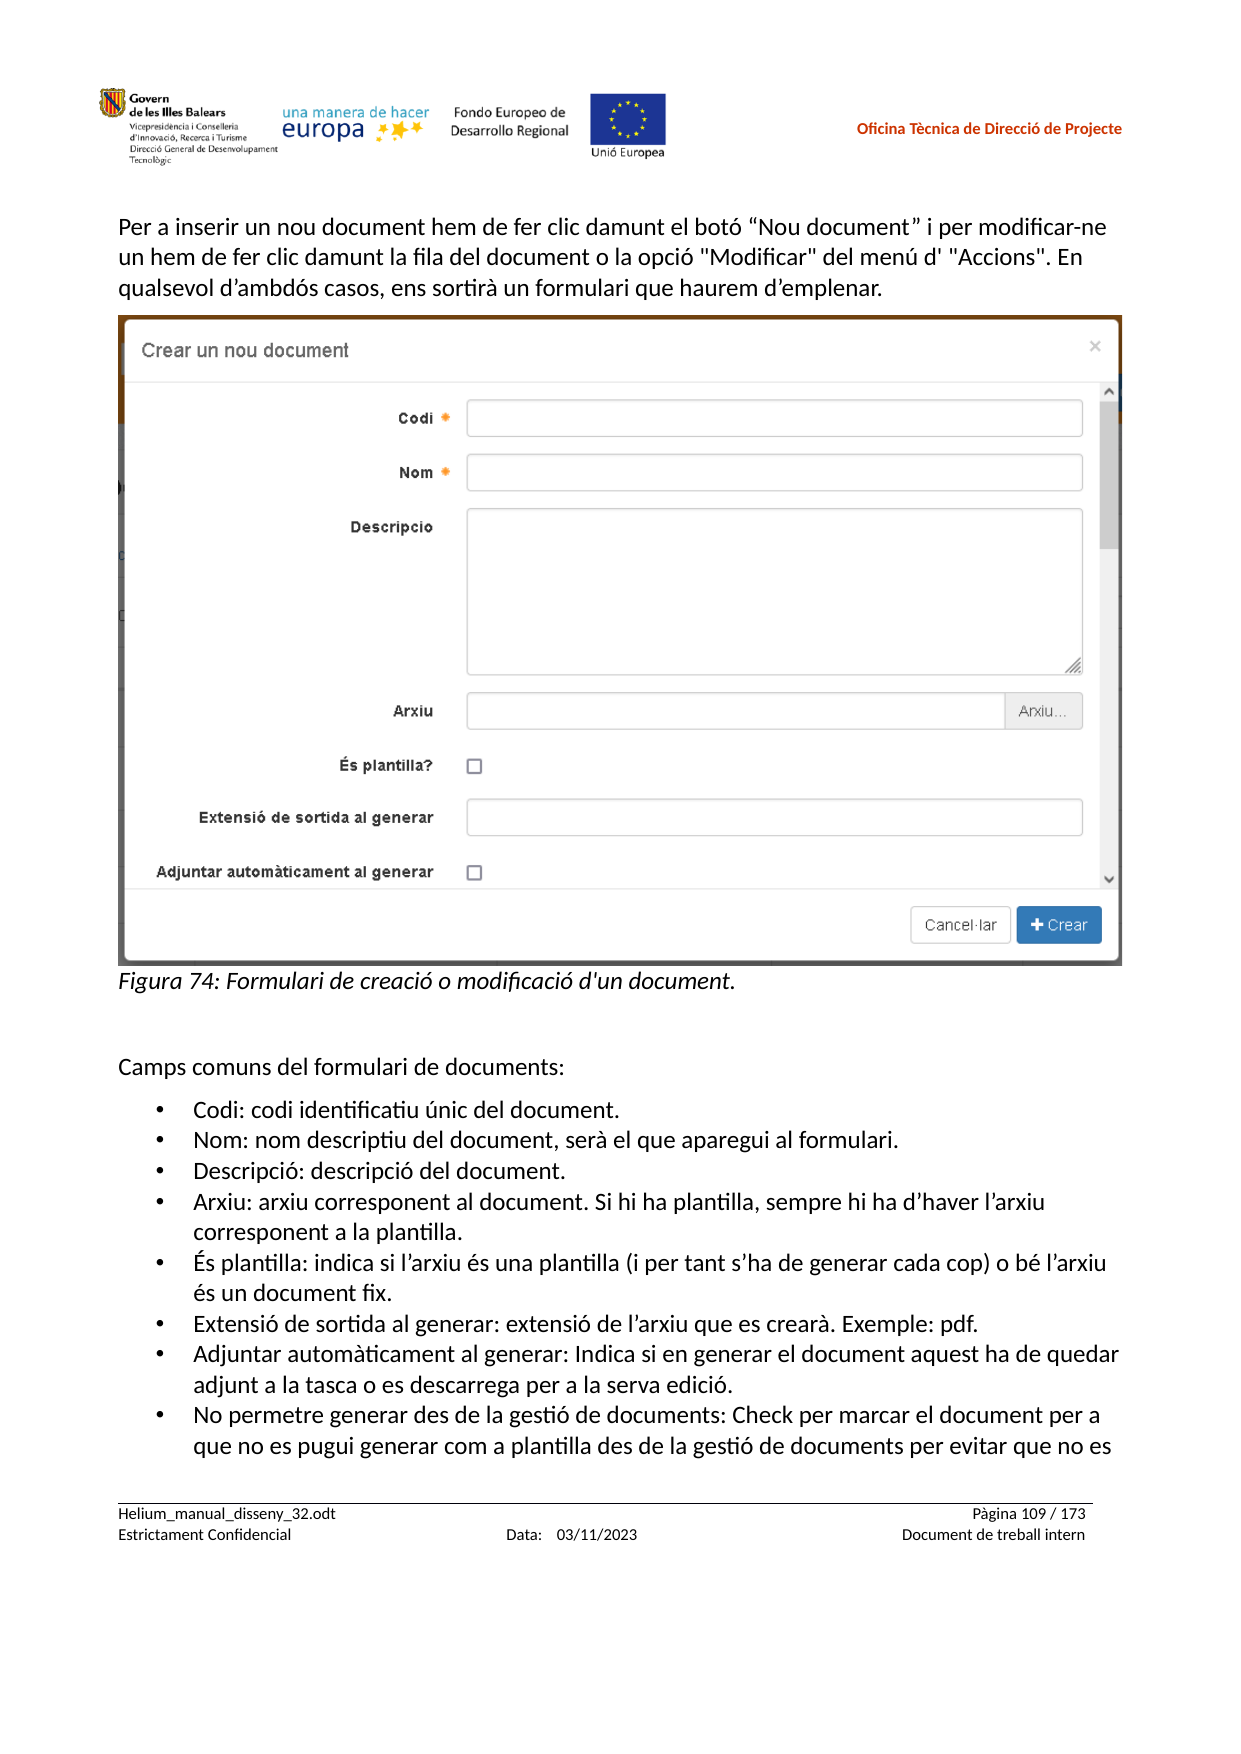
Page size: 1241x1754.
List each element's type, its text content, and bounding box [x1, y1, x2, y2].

list Descripció: descripció del document. [156, 1155, 1122, 1186]
list Codi: codi identificatiu únic del document. [156, 1094, 1122, 1125]
list No permetre generar des de la gestió de documents: Check per marcar el document per a que no es pugui generar com a plantilla des de la gestió de documents per evitar que no es [156, 1399, 1122, 1460]
list Arxiu: arxiu corresponent al document. Si hi ha plantilla, sempre hi ha d’haver l’arxiu corresponent a la plantilla. [156, 1186, 1122, 1247]
text Per a inserir un nou document hem de fer clic damunt el botó “Nou document” i per modificar-ne un hem de fer clic damunt la fila del document o la opció "Modificar" del menú d' "Accions". En qualsevol d’ambdós casos, ens sortirà un formulari que haurem d’emplenar. [118, 211, 1122, 302]
text Figura 74: Formulari de creació o modificació d'un document. [118, 966, 1122, 996]
picture [99, 87, 668, 166]
text Camps comuns del formulari de documents: [118, 1051, 1122, 1082]
list Adjuntar automàticament al generar: Indica si en generar el document aquest ha de quedar adjunt a la tasca o es descarrega per a la serva edició. [156, 1338, 1122, 1399]
picture [118, 315, 1123, 966]
list Extensió de sortida al generar: extensió de l’arxiu que es crearà. Exemple: pdf. [156, 1308, 1122, 1338]
list És plantilla: indica si l’arxiu és una plantilla (i per tant s’ha de generar cada cop) o bé l’arxiu és un document fix. [156, 1247, 1122, 1308]
list Nom: nom descriptiu del document, serà el que aparegui al formulari. [156, 1125, 1122, 1155]
